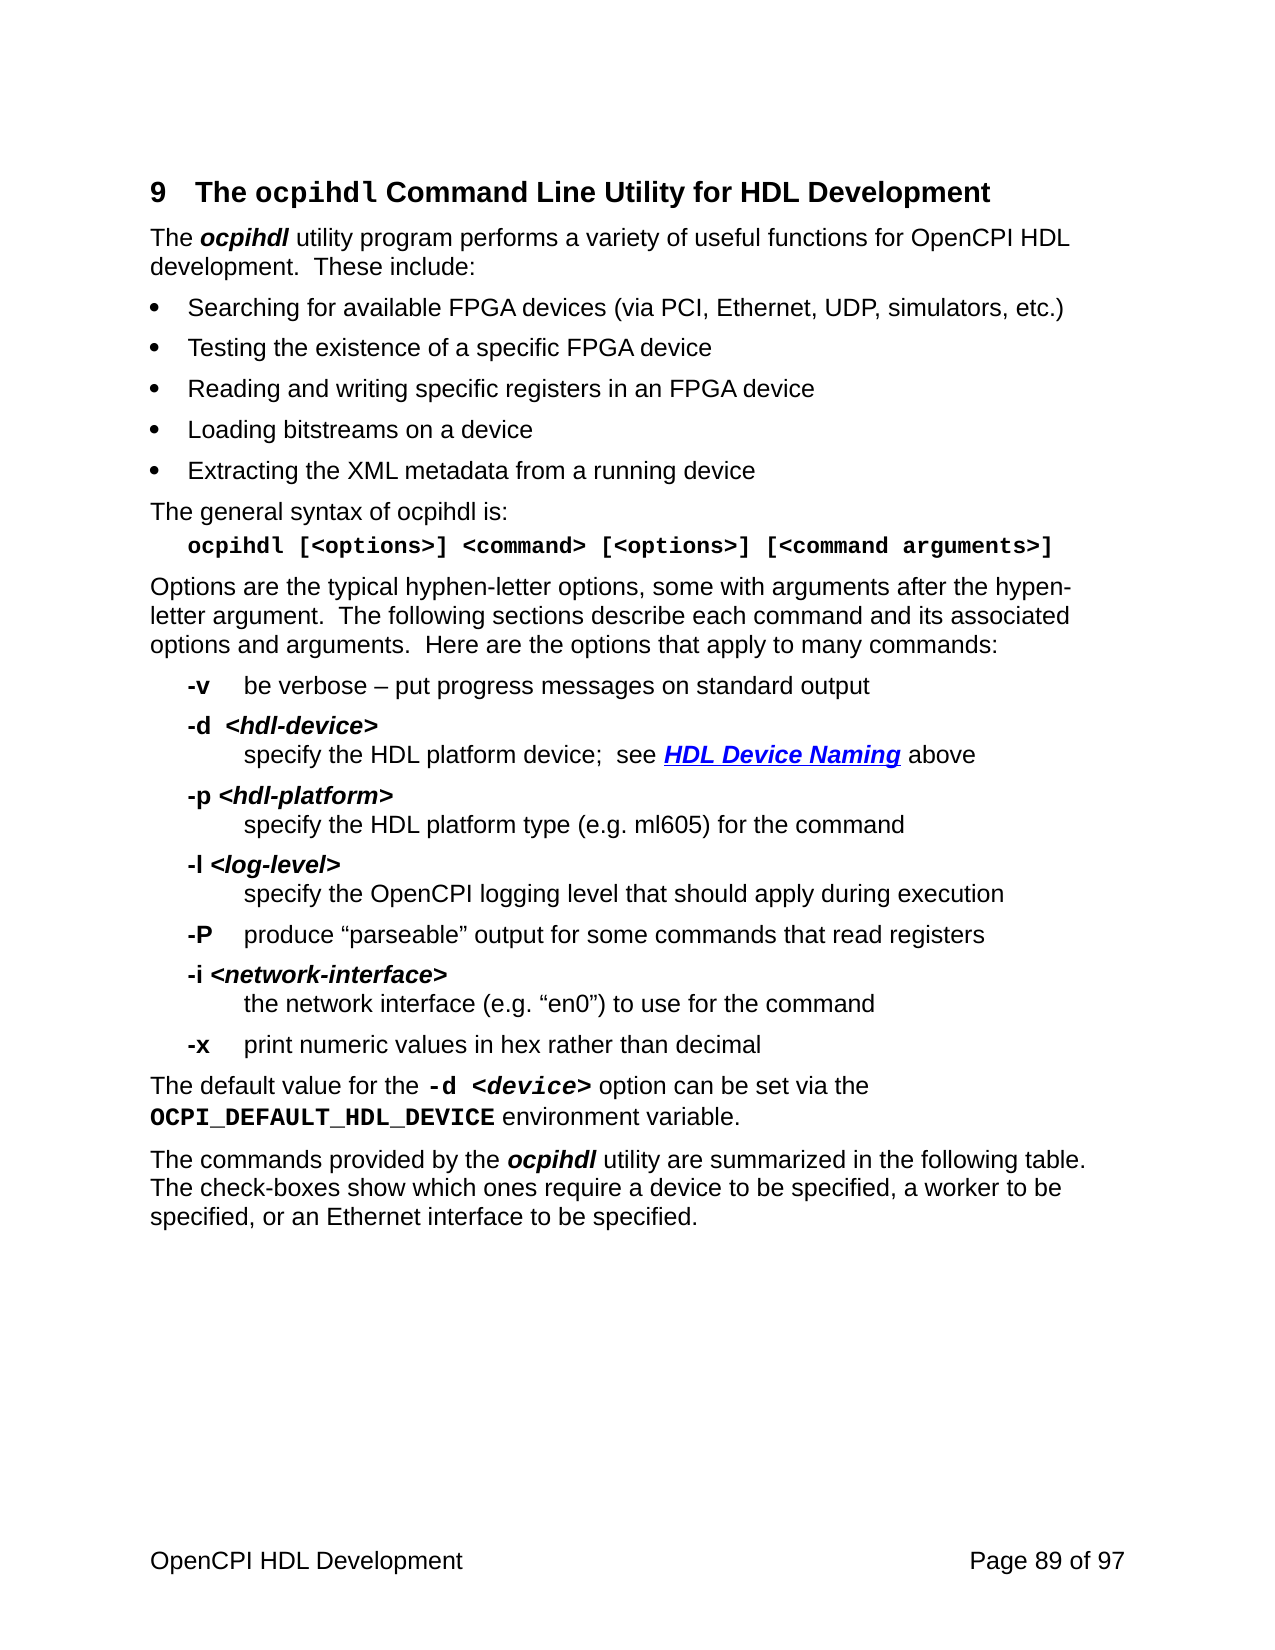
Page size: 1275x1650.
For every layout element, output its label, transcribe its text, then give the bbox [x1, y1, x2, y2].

list Reading and writing specific registers in an FPGA device [150, 374, 1125, 403]
text -d <hdl-device> specify the HDL platform device; see HDL Device Naming above [187, 711, 1125, 769]
text -v be verbose – put progress messages on standard output [187, 671, 1125, 699]
text The general syntax of ocpihdl is: [150, 497, 1125, 526]
text The commands provided by the ocpihdl utility are summarized in the following table. The check-boxes show which ones require a device to be specified, a worker to be specified, or an Ethernet interface to be specified. [150, 1144, 1125, 1231]
text -i <network-interface> the network interface (e.g. “en0”) to use for the command [187, 961, 1125, 1018]
text -P produce “parseable” output for some commands that read registers [187, 920, 1125, 948]
text -l <log-level> specify the OpenCPI logging level that should apply during execution [187, 850, 1125, 908]
text The default value for the -d <device> option can be set via the OCPI_DEFAULT_HDL_DEVICE environment variable. [150, 1071, 1125, 1133]
text The ocpihdl utility program performs a variety of useful functions for OpenCPI HDL development. These include: [150, 223, 1125, 281]
list Testing the existence of a specific FPGA device [150, 333, 1125, 362]
text Options are the typical hyphen-letter options, some with arguments after the hypen-letter argument. The following sections describe each command and its associated options and arguments. Here are the options that apply to many commands: [150, 572, 1125, 659]
text ocpihdl [<options>] <command> [<options>] [<command arguments>] [187, 534, 1125, 560]
subtitle The ocpihdl Command Line Utility for HDL Development [150, 175, 1125, 211]
list Searching for available FPGA devices (via PCI, Ethernet, UDP, simulators, etc.) [150, 293, 1125, 321]
text -p <hdl-platform> specify the HDL platform type (e.g. ml605) for the command [187, 781, 1125, 838]
list Loading bitstreams on a device [150, 415, 1125, 444]
text -x print numeric values in hex rather than decimal [187, 1030, 1125, 1059]
list Extracting the XML metadata from a running device [150, 456, 1125, 485]
